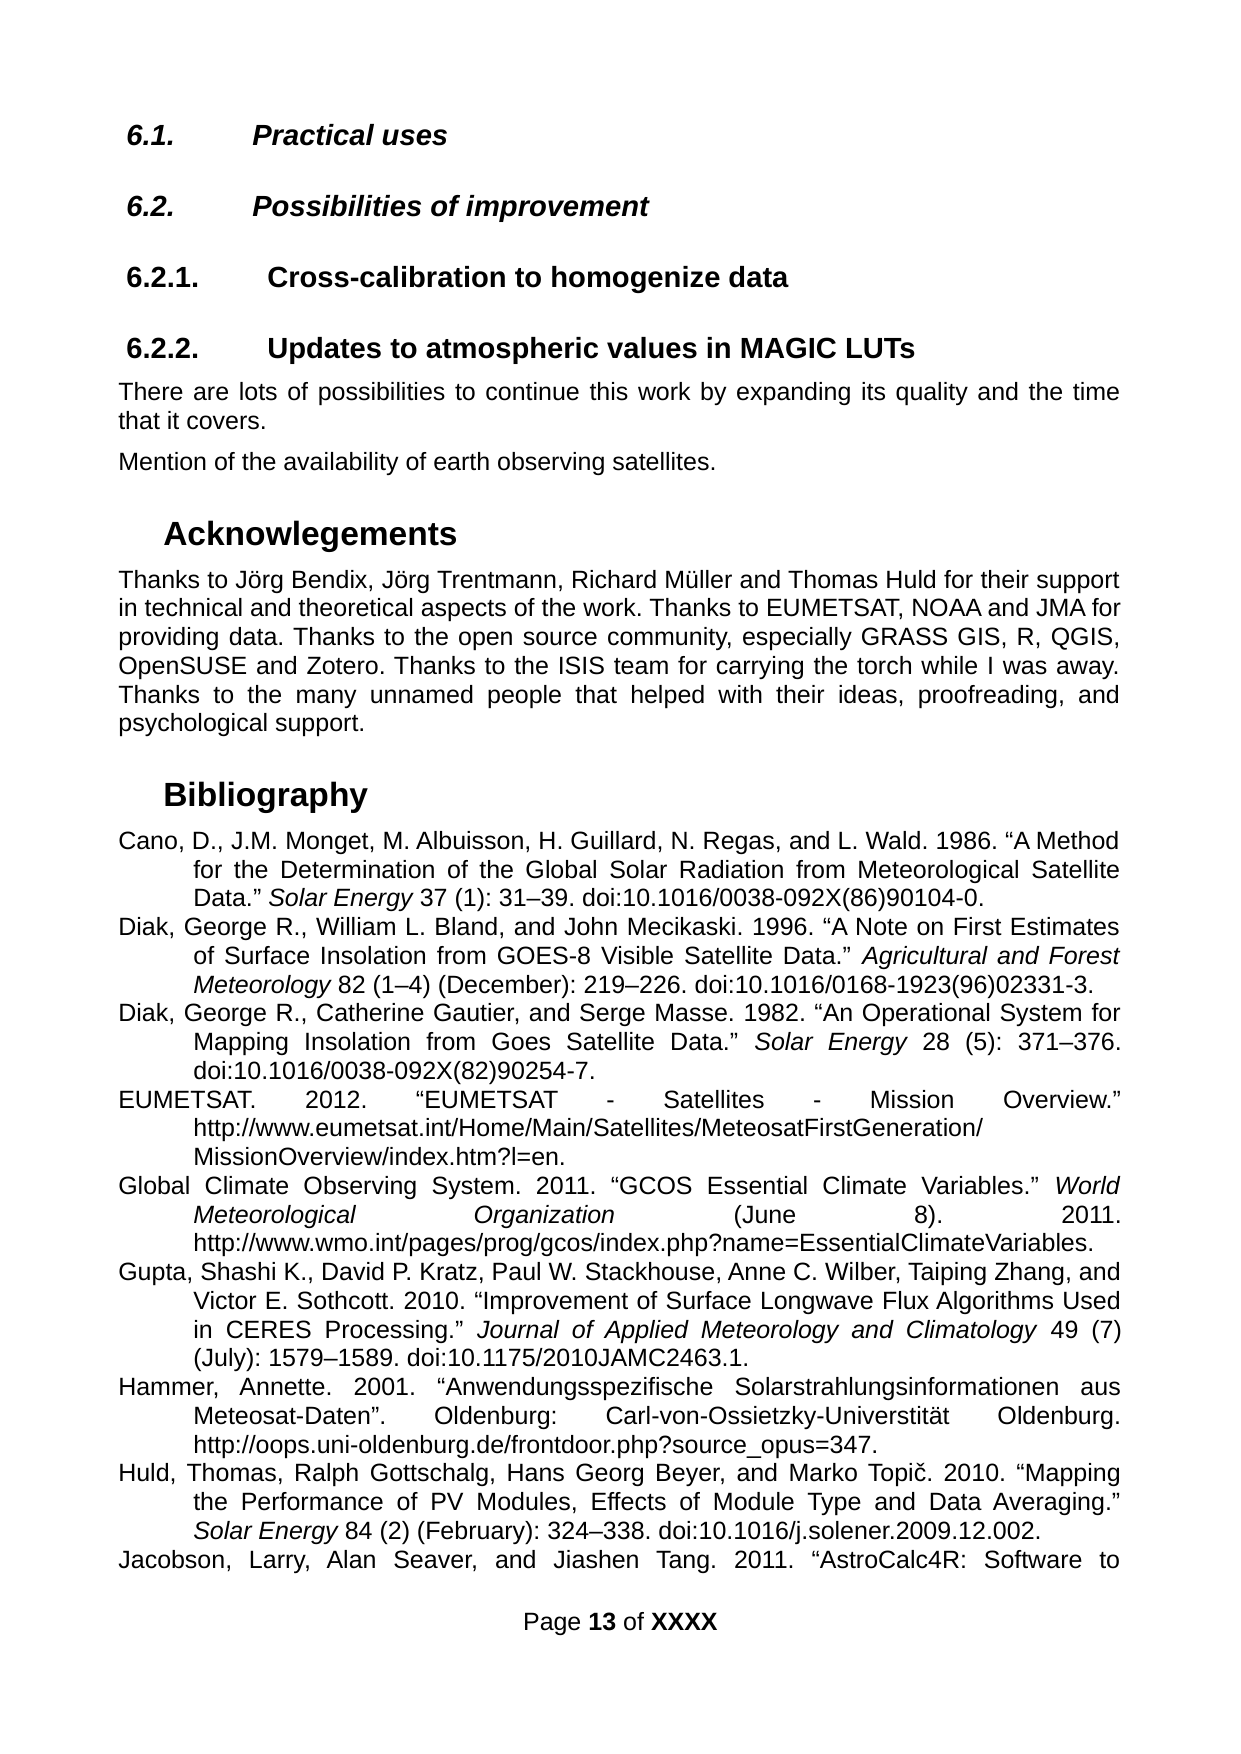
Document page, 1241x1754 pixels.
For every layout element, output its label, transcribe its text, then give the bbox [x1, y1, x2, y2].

text Thanks to Jörg Bendix, Jörg Trentmann, Richard Müller and Thomas Huld for their support in technical and theoretical aspects of the work. Thanks to EUMETSAT, NOAA and JMA for providing data. Thanks to the open source community, especially GRASS GIS, R, QGIS, OpenSUSE and Zotero. Thanks to the ISIS team for carrying the torch while I was away. Thanks to the many unnamed people that helped with their ideas, proofreading, and psychological support. [118, 565, 1122, 737]
subtitle Possibilities of improvement [118, 189, 1122, 223]
text Huld, Thomas, Ralph Gottschalg, Hans Georg Beyer, and Marko Topič. 2010. “Mapping the Performance of PV Modules, Effects of Module Type and Data Averaging.” Solar Energy 84 (2) (February): 324–338. doi:10.1016/j.solener.2009.12.002. [118, 1458, 1122, 1544]
text Global Climate Observing System. 2011. “GCOS Essential Climate Variables.” World Meteorological Organization (June 8). 2011. http://www.wmo.int/pages/prog/gcos/index.php?name=EssentialClimateVariables. [118, 1171, 1122, 1257]
text Gupta, Shashi K., David P. Kratz, Paul W. Stackhouse, Anne C. Wilber, Taiping Zhang, and Victor E. Sothcott. 2010. “Improvement of Surface Longwave Flux Algorithms Used in CERES Processing.” Journal of Applied Meteorology and Climatology 49 (7) (July): 1579–1589. doi:10.1175/2010JAMC2463.1. [118, 1257, 1122, 1372]
subtitle Updates to atmospheric values in MAGIC LUTs [118, 331, 1122, 365]
text EUMETSAT. 2012. “EUMETSAT - Satellites - Mission Overview.” http://www.eumetsat.int/Home/Main/Satellites/MeteosatFirstGeneration/MissionOverview/index.htm?l=en. [118, 1084, 1122, 1171]
subtitle Practical uses [118, 118, 1122, 152]
text Jacobson, Larry, Alan Seaver, and Jiashen Tang. 2011. “AstroCalc4R: Software to [118, 1544, 1122, 1573]
subtitle Cross-calibration to homogenize data [118, 260, 1122, 294]
text Cano, D., J.M. Monget, M. Albuisson, H. Guillard, N. Regas, and L. Wald. 1986. “A Method for the Determination of the Global Solar Radiation from Meteorological Satellite Data.” Solar Energy 37 (1): 31–39. doi:10.1016/0038-092X(86)90104-0. [118, 826, 1122, 912]
text There are lots of possibilities to continue this work by expanding its quality and the time that it covers. [118, 377, 1122, 435]
text Diak, George R., William L. Bland, and John Mecikaski. 1996. “A Note on First Estimates of Surface Insolation from GOES-8 Visible Satellite Data.” Agricultural and Forest Meteorology 82 (1–4) (December): 219–226. doi:10.1016/0168-1923(96)02331-3. [118, 912, 1122, 998]
subtitle Bibliography [118, 775, 1122, 813]
text Mention of the availability of earth observing satellites. [118, 447, 1122, 476]
subtitle Acknowlegements [118, 513, 1122, 552]
text Diak, George R., Catherine Gautier, and Serge Masse. 1982. “An Operational System for Mapping Insolation from Goes Satellite Data.” Solar Energy 28 (5): 371–376. doi:10.1016/0038-092X(82)90254-7. [118, 998, 1122, 1084]
text Hammer, Annette. 2001. “Anwendungsspezifische Solarstrahlungsinformationen aus Meteosat-Daten”. Oldenburg: Carl-von-Ossietzky-Universtität Oldenburg. http://oops.uni-oldenburg.de/frontdoor.php?source_opus=347. [118, 1372, 1122, 1458]
